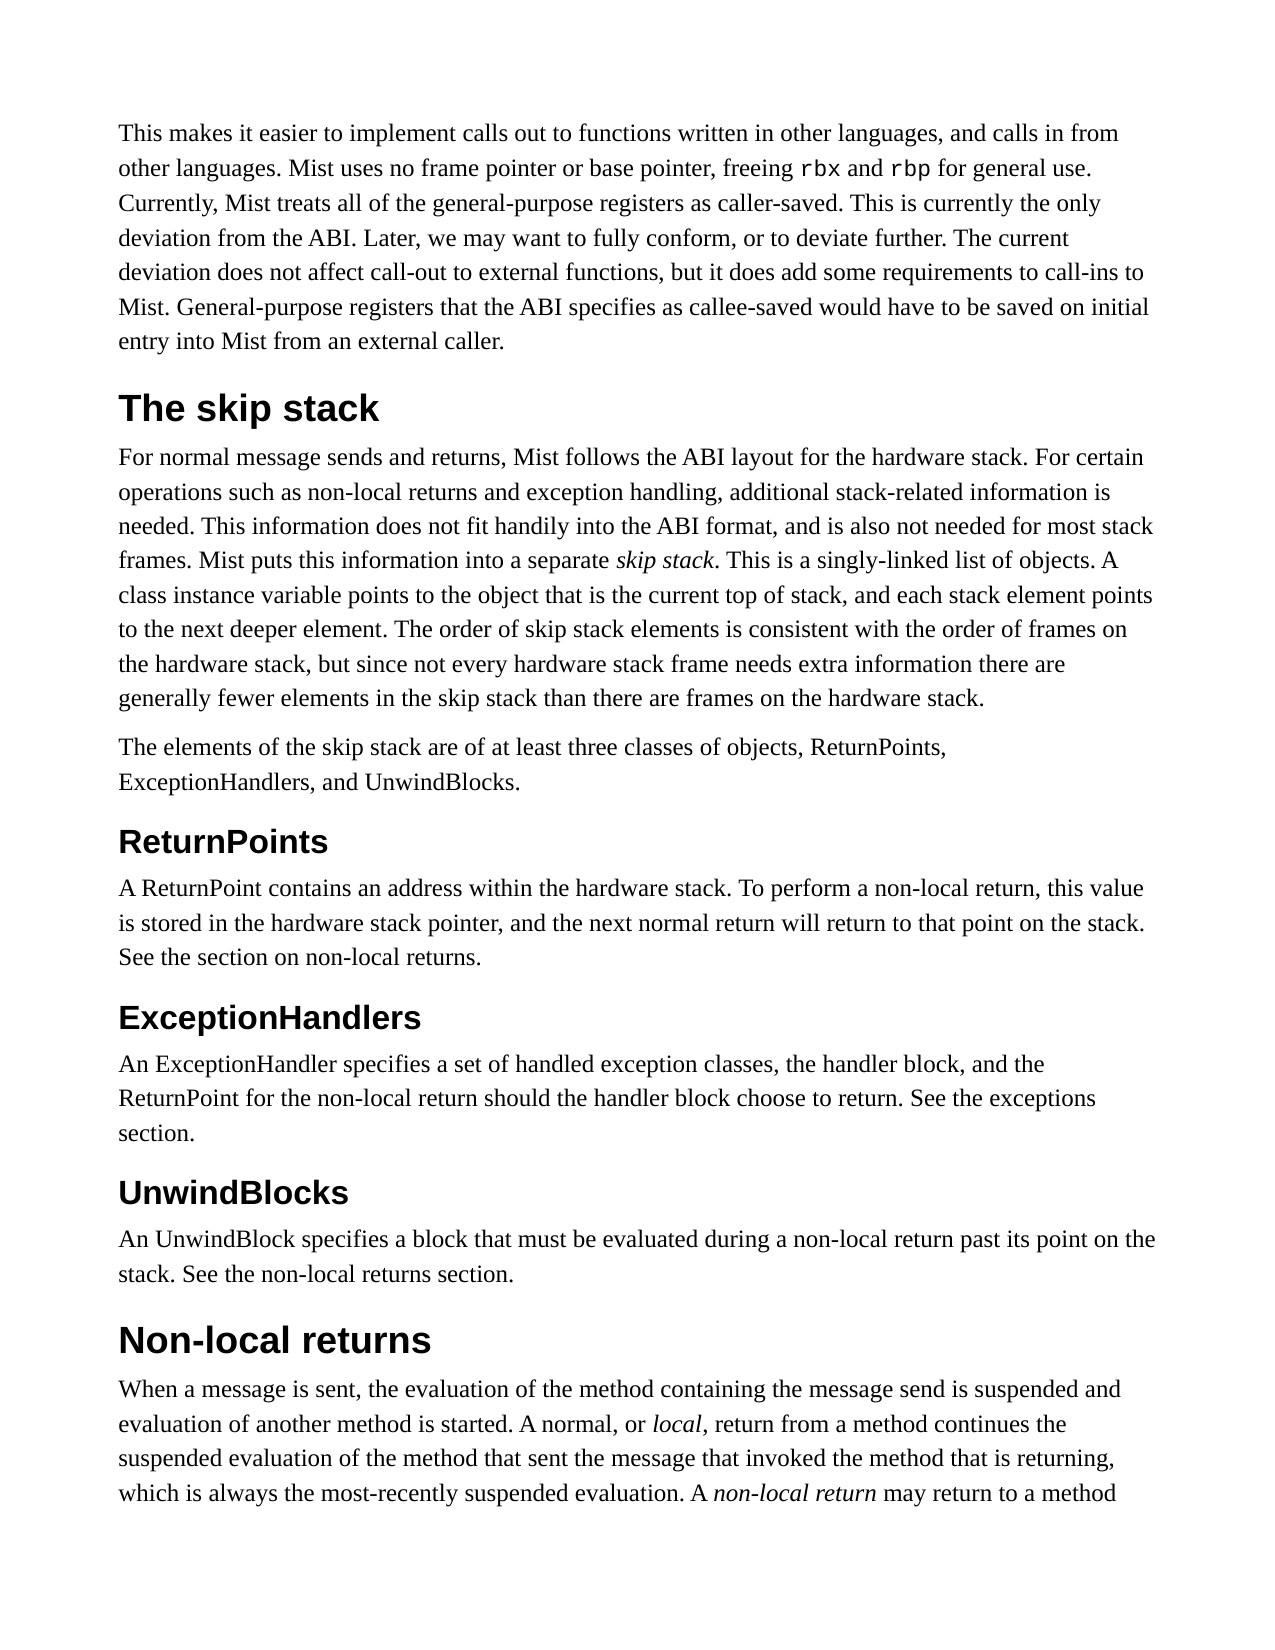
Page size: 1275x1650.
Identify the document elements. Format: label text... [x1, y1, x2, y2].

text A ReturnPoint contains an address within the hardware stack. To perform a non-local return, this value is stored in the hardware stack pointer, and the next normal return will return to that point on the stack. See the section on non-local returns. [118, 873, 1157, 971]
text This makes it easier to implement calls out to functions written in other languages, and calls in from other languages. Mist uses no frame pointer or base pointer, freeing rbx and rbp for general use. Currently, Mist treats all of the general-purpose registers as caller-saved. This is currently the only deviation from the ABI. Later, we may want to fully conform, or to deviate further. The current deviation does not affect call-out to external functions, but it does add some requirements to call-ins to Mist. General-purpose registers that the ABI specifies as callee-saved would have to be saved on initial entry into Mist from an external caller. [118, 118, 1157, 355]
text The elements of the skip stack are of at least three classes of objects, ReturnPoints, ExceptionHandlers, and UnwindBlocks. [118, 732, 1157, 796]
subtitle ReturnPoints [118, 822, 1157, 861]
subtitle UnwindBlocks [118, 1173, 1157, 1212]
text For normal message sends and returns, Mist follows the ABI layout for the hardware stack. For certain operations such as non-local returns and exception handling, additional stack-related information is needed. This information does not fit handily into the ABI format, and is also not needed for most stack frames. Mist puts this information into a separate skip stack. This is a singly-linked list of objects. A class instance variable points to the object that is the current top of stack, and each stack element points to the next deeper element. The order of skip stack elements is consistent with the order of frames on the hardware stack, but since not every hardware stack frame needs extra information there are generally fewer elements in the skip stack than there are frames on the hardware stack. [118, 442, 1157, 712]
subtitle Non-local returns [118, 1318, 1157, 1362]
text An UnwindBlock specifies a block that must be evaluated during a non-local return past its point on the stack. See the non-local returns section. [118, 1224, 1157, 1287]
subtitle ExceptionHandlers [118, 998, 1157, 1036]
subtitle The skip stack [118, 386, 1157, 429]
text When a message is sent, the evaluation of the method containing the message send is suspended and evaluation of another method is started. A normal, or local, return from a method continues the suspended evaluation of the method that sent the message that invoked the method that is returning, which is always the most-recently suspended evaluation. A non-local return may return to a method [118, 1374, 1157, 1507]
text An ExceptionHandler specifies a set of handled exception classes, the handler block, and the ReturnPoint for the non-local return should the handler block choose to return. See the exceptions section. [118, 1049, 1157, 1147]
